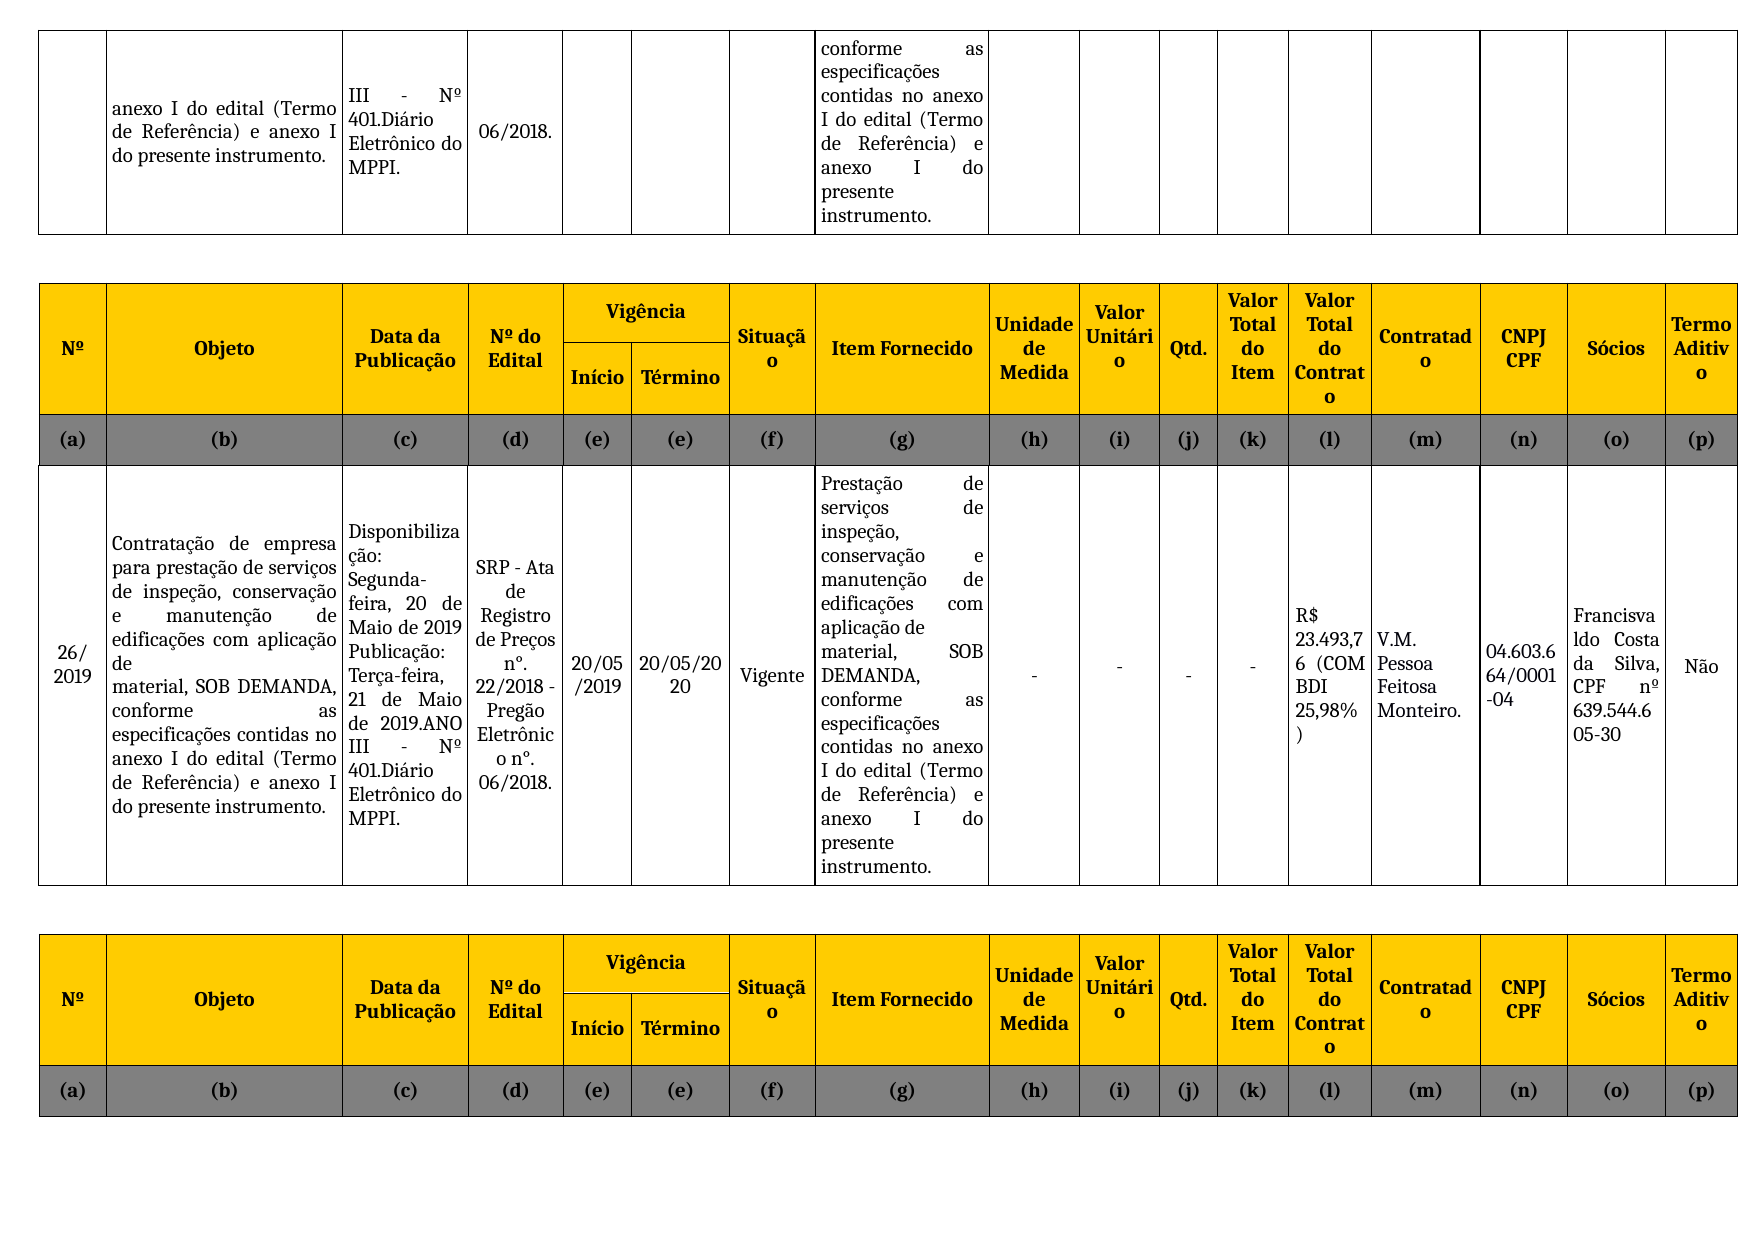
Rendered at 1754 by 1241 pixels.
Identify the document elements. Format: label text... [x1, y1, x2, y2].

table_header Objeto [107, 935, 342, 1065]
table_cell (a) [40, 1066, 106, 1116]
table_cell Não [1666, 466, 1737, 884]
table_cell - [989, 466, 1079, 884]
table_cell (h) [990, 415, 1079, 465]
table_header Nº do Edital [469, 284, 563, 414]
table_cell 04.603.664/0001-04 [1481, 466, 1567, 884]
table_cell (e) [564, 1066, 631, 1116]
table_cell 06/2018. [468, 31, 562, 234]
table_header Nº [40, 935, 106, 1065]
table_header Qtd. [1160, 284, 1217, 414]
table_header Situação [730, 284, 815, 414]
table_cell R$ 23.493,76 (COM BDI 25,98%) [1289, 466, 1371, 884]
table_cell [1481, 31, 1567, 234]
table_cell III - Nº 401.Diário Eletrônico do MPPI. [343, 31, 467, 234]
table_cell (b) [107, 1066, 342, 1116]
table_header Objeto [107, 284, 342, 414]
table_cell [563, 31, 631, 234]
table_cell - [1218, 466, 1288, 884]
table_header Termo Aditivo [1666, 935, 1737, 1065]
table_cell [1666, 31, 1737, 234]
table_header Data da Publicação [343, 935, 468, 1065]
table_cell (j) [1160, 415, 1217, 465]
table_header Item Fornecido [816, 284, 989, 414]
table_cell [1568, 31, 1665, 234]
table_cell 20/05/2020 [632, 466, 729, 884]
table_cell (j) [1160, 1066, 1217, 1116]
table_header Sócios [1568, 935, 1665, 1065]
table_cell Início [564, 343, 631, 414]
table_cell Prestação de serviços de inspeção, conservação e manutenção de edificações com aplicação de material, SOB DEMANDA, conforme as especificações contidas no anexo I do edital (Termo de Referência) e anexo I do presente instrumento. [816, 466, 988, 884]
table_cell (f) [730, 1066, 815, 1116]
table_header Vigência [564, 935, 729, 992]
table_cell (m) [1372, 1066, 1480, 1116]
table_cell conforme as especificações contidas no anexo I do edital (Termo de Referência) e anexo I do presente instrumento. [816, 31, 988, 234]
table_header Unidade de Medida [990, 284, 1079, 414]
table_cell (n) [1481, 415, 1567, 465]
table_cell (d) [469, 415, 563, 465]
table_cell [39, 31, 106, 234]
table_header CNPJ CPF [1481, 935, 1567, 1065]
table_cell (e) [564, 415, 631, 465]
table_header Contratado [1372, 935, 1480, 1065]
table_cell (e) [632, 1066, 729, 1116]
table_header Valor Total do Item [1218, 935, 1288, 1065]
table_cell - [989, 31, 1079, 234]
table_cell (l) [1289, 415, 1371, 465]
table_cell (h) [990, 1066, 1079, 1116]
table_cell (o) [1568, 415, 1665, 465]
table_header Sócios [1568, 284, 1665, 414]
table_header Contratado [1372, 284, 1480, 414]
table_cell [1289, 31, 1371, 234]
table_cell SRP - Ata de Registro de Preços n°. 22/2018 - Pregão Eletrônico n°. 06/2018. [468, 466, 562, 884]
table_header CNPJ CPF [1481, 284, 1567, 414]
table_cell - [1080, 31, 1159, 234]
table_cell Vigente [730, 466, 814, 884]
table_cell - [1218, 31, 1288, 234]
table_header Nº [40, 284, 106, 414]
table_header Item Fornecido [816, 935, 989, 1065]
table_header Valor Unitário [1080, 284, 1159, 414]
table_cell Término [632, 994, 729, 1065]
table_cell (d) [469, 1066, 563, 1116]
table_cell (b) [107, 415, 342, 465]
table_cell V.M. Pessoa Feitosa Monteiro. [1372, 466, 1479, 884]
table_cell [730, 31, 814, 234]
table_header Valor Total do Contrato [1289, 935, 1371, 1065]
table_header Unidade de Medida [990, 935, 1079, 1065]
table_header Termo Aditivo [1666, 284, 1737, 414]
table_cell (a) [40, 415, 106, 465]
table_cell 20/05/2019 [563, 466, 631, 884]
table_cell (c) [343, 415, 468, 465]
table_cell (e) [632, 415, 729, 465]
table_cell (o) [1568, 1066, 1665, 1116]
table_cell (p) [1666, 415, 1737, 465]
table_cell Contratação de empresa para prestação de serviços de inspeção, conservação e manutenção de edificações com aplicação de material, SOB DEMANDA, conforme as especificações contidas no anexo I do edital (Termo de Referência) e anexo I do presente instrumento. [107, 466, 342, 884]
table_cell [632, 31, 729, 234]
table_cell (i) [1080, 415, 1159, 465]
table_header Valor Unitário [1080, 935, 1159, 1065]
table_header Valor Total do Contrato [1289, 284, 1371, 414]
table_cell (f) [730, 415, 815, 465]
table_cell (k) [1218, 415, 1288, 465]
table_header Valor Total do Item [1218, 284, 1288, 414]
table_cell - [1160, 31, 1217, 234]
table_header Vigência [564, 284, 729, 342]
table_cell (p) [1666, 1066, 1737, 1116]
table_cell Término [632, 343, 729, 414]
table_cell Francisvaldo Costa da Silva, CPF nº 639.544.605-30 [1568, 466, 1665, 884]
table_cell (g) [816, 1066, 989, 1116]
table_cell - [1160, 466, 1217, 884]
table_cell (i) [1080, 1066, 1159, 1116]
table_cell [1372, 31, 1479, 234]
table_header Situação [730, 935, 815, 1065]
table_header Nº do Edital [469, 935, 563, 1065]
table_cell (g) [816, 415, 989, 465]
table_cell Disponibilização: Segunda-feira, 20 de Maio de 2019 Publicação: Terça-feira, 21 de Maio de 2019.ANO III - Nº 401.Diário Eletrônico do MPPI. [343, 466, 467, 884]
table_cell Início [564, 994, 631, 1065]
table_cell anexo I do edital (Termo de Referência) e anexo I do presente instrumento. [107, 31, 342, 234]
table_header Data da Publicação [343, 284, 468, 414]
table_cell (l) [1289, 1066, 1371, 1116]
table_cell 26/ 2019 [39, 466, 106, 884]
table_cell (c) [343, 1066, 468, 1116]
table_cell - [1080, 466, 1159, 884]
table_cell (k) [1218, 1066, 1288, 1116]
table_cell (m) [1372, 415, 1480, 465]
table_cell (n) [1481, 1066, 1567, 1116]
table_header Qtd. [1160, 935, 1217, 1065]
